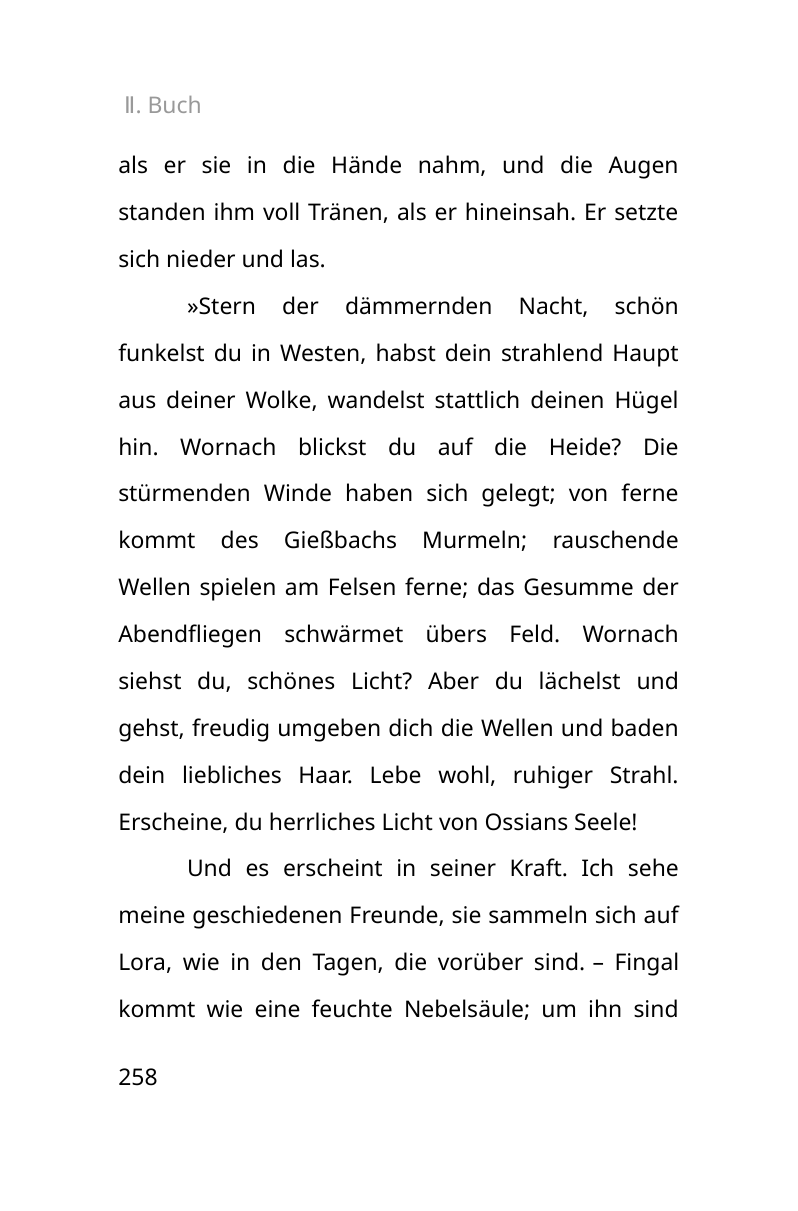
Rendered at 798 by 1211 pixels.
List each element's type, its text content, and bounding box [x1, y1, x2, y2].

text Und es erscheint in seiner Kraft. Ich sehe meine geschiedenen Freunde, sie sammeln sich auf Lora, wie in den Tagen, die vorüber sind. – Fingal kommt wie eine feuchte Nebelsäule; um ihn sind [118, 852, 679, 1024]
text »Stern der dämmernden Nacht, schön funkelst du in Westen, habst dein strahlend Haupt aus deiner Wolke, wandelst stattlich deinen Hügel hin. Wornach blickst du auf die Heide? Die stürmenden Winde haben sich gelegt; von ferne kommt des Gießbachs Murmeln; rauschende Wellen spielen am Felsen ferne; das Gesumme der Abendfliegen schwärmet übers Feld. Wornach siehst du, schönes Licht? Aber du lächelst und gehst, freudig umgeben dich die Wellen und baden dein liebliches Haar. Lebe wohl, ruhiger Strahl. Erscheine, du herrliches Licht von Ossians Seele! [118, 290, 679, 837]
text als er sie in die Hände nahm, und die Augen standen ihm voll Tränen, als er hineinsah. Er setzte sich nieder und las. [118, 149, 679, 274]
